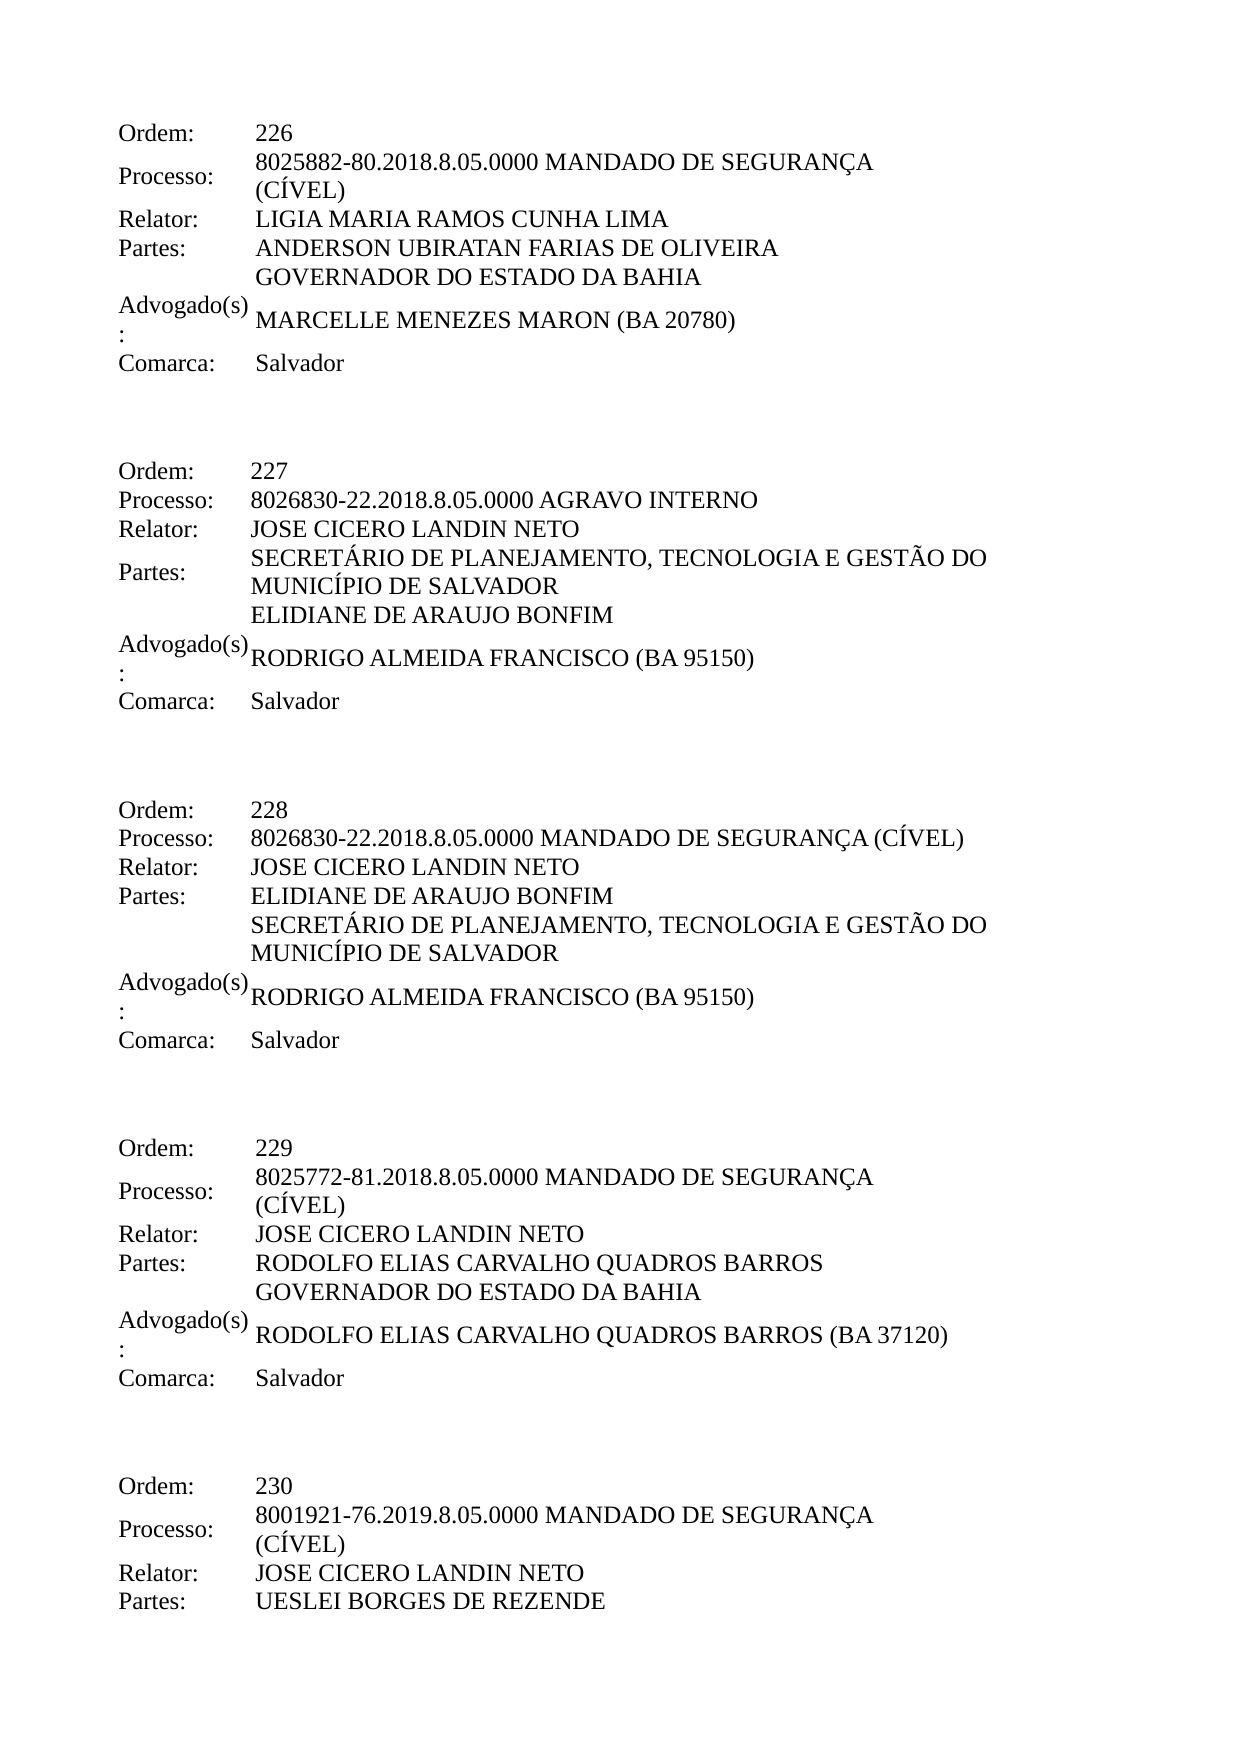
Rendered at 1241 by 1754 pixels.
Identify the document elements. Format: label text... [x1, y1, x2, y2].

table_header Ordem: [118, 1471, 255, 1500]
table_cell [118, 1277, 255, 1306]
table_cell [118, 262, 255, 291]
table_cell 8026830-22.2018.8.05.0000 AGRAVO INTERNO [250, 485, 1122, 514]
table_cell Advogado(s): [118, 1306, 255, 1363]
table_header Ordem: [118, 118, 255, 147]
table_cell Processo: [118, 485, 250, 514]
table_header 229 [255, 1133, 969, 1162]
table_header 227 [250, 456, 1122, 485]
table_cell Salvador [250, 1025, 1122, 1053]
table_cell Salvador [255, 348, 969, 377]
table_cell ANDERSON UBIRATAN FARIAS DE OLIVEIRA [255, 233, 969, 262]
table_cell 8001921-76.2019.8.05.0000 MANDADO DE SEGURANÇA (CÍVEL) [255, 1500, 969, 1558]
table_cell 8025882-80.2018.8.05.0000 MANDADO DE SEGURANÇA (CÍVEL) [255, 147, 969, 204]
table_cell [118, 600, 250, 629]
table_cell Comarca: [118, 686, 250, 715]
table_cell 8025772-81.2018.8.05.0000 MANDADO DE SEGURANÇA (CÍVEL) [255, 1162, 969, 1219]
table_cell UESLEI BORGES DE REZENDE [255, 1586, 969, 1615]
table_cell 8026830-22.2018.8.05.0000 MANDADO DE SEGURANÇA (CÍVEL) [250, 824, 1122, 852]
table_cell LIGIA MARIA RAMOS CUNHA LIMA [255, 204, 969, 233]
table_header Ordem: [118, 456, 250, 485]
table_cell RODOLFO ELIAS CARVALHO QUADROS BARROS (BA 37120) [255, 1306, 969, 1363]
table_cell RODOLFO ELIAS CARVALHO QUADROS BARROS [255, 1248, 969, 1277]
table_cell JOSE CICERO LANDIN NETO [255, 1558, 969, 1586]
table_header 226 [255, 118, 969, 147]
table_cell Advogado(s): [118, 967, 250, 1025]
table_header 228 [250, 795, 1122, 823]
table_cell RODRIGO ALMEIDA FRANCISCO (BA 95150) [250, 967, 1122, 1025]
table_cell Partes: [118, 543, 250, 600]
table_cell Partes: [118, 881, 250, 910]
table_cell Partes: [118, 233, 255, 262]
table_cell ELIDIANE DE ARAUJO BONFIM [250, 881, 1122, 910]
table_cell RODRIGO ALMEIDA FRANCISCO (BA 95150) [250, 629, 1122, 686]
table_cell JOSE CICERO LANDIN NETO [250, 852, 1122, 881]
table_cell Comarca: [118, 348, 255, 377]
table_cell GOVERNADOR DO ESTADO DA BAHIA [255, 1277, 969, 1306]
table_cell Salvador [255, 1363, 969, 1392]
table_cell Processo: [118, 147, 255, 204]
table_cell Relator: [118, 514, 250, 543]
table_cell GOVERNADOR DO ESTADO DA BAHIA [255, 262, 969, 291]
table_header 230 [255, 1471, 969, 1500]
table_cell Relator: [118, 204, 255, 233]
table_cell Salvador [250, 686, 1122, 715]
table_cell Processo: [118, 824, 250, 852]
table_cell Relator: [118, 1219, 255, 1248]
table_cell Partes: [118, 1248, 255, 1277]
table_cell Comarca: [118, 1025, 250, 1053]
table_cell Relator: [118, 852, 250, 881]
table_cell Comarca: [118, 1363, 255, 1392]
table_cell Partes: [118, 1586, 255, 1615]
table_cell MARCELLE MENEZES MARON (BA 20780) [255, 291, 969, 348]
table_cell Processo: [118, 1162, 255, 1219]
table_cell Relator: [118, 1558, 255, 1586]
table_cell Advogado(s): [118, 629, 250, 686]
table_cell Processo: [118, 1500, 255, 1558]
table_header Ordem: [118, 795, 250, 823]
table_cell Advogado(s): [118, 291, 255, 348]
table_cell SECRETÁRIO DE PLANEJAMENTO, TECNOLOGIA E GESTÃO DO MUNICÍPIO DE SALVADOR [250, 910, 1122, 967]
table_cell ELIDIANE DE ARAUJO BONFIM [250, 600, 1122, 629]
table_cell JOSE CICERO LANDIN NETO [250, 514, 1122, 543]
table_cell SECRETÁRIO DE PLANEJAMENTO, TECNOLOGIA E GESTÃO DO MUNICÍPIO DE SALVADOR [250, 543, 1122, 600]
table_cell [118, 910, 250, 967]
table_cell JOSE CICERO LANDIN NETO [255, 1219, 969, 1248]
table_header Ordem: [118, 1133, 255, 1162]
